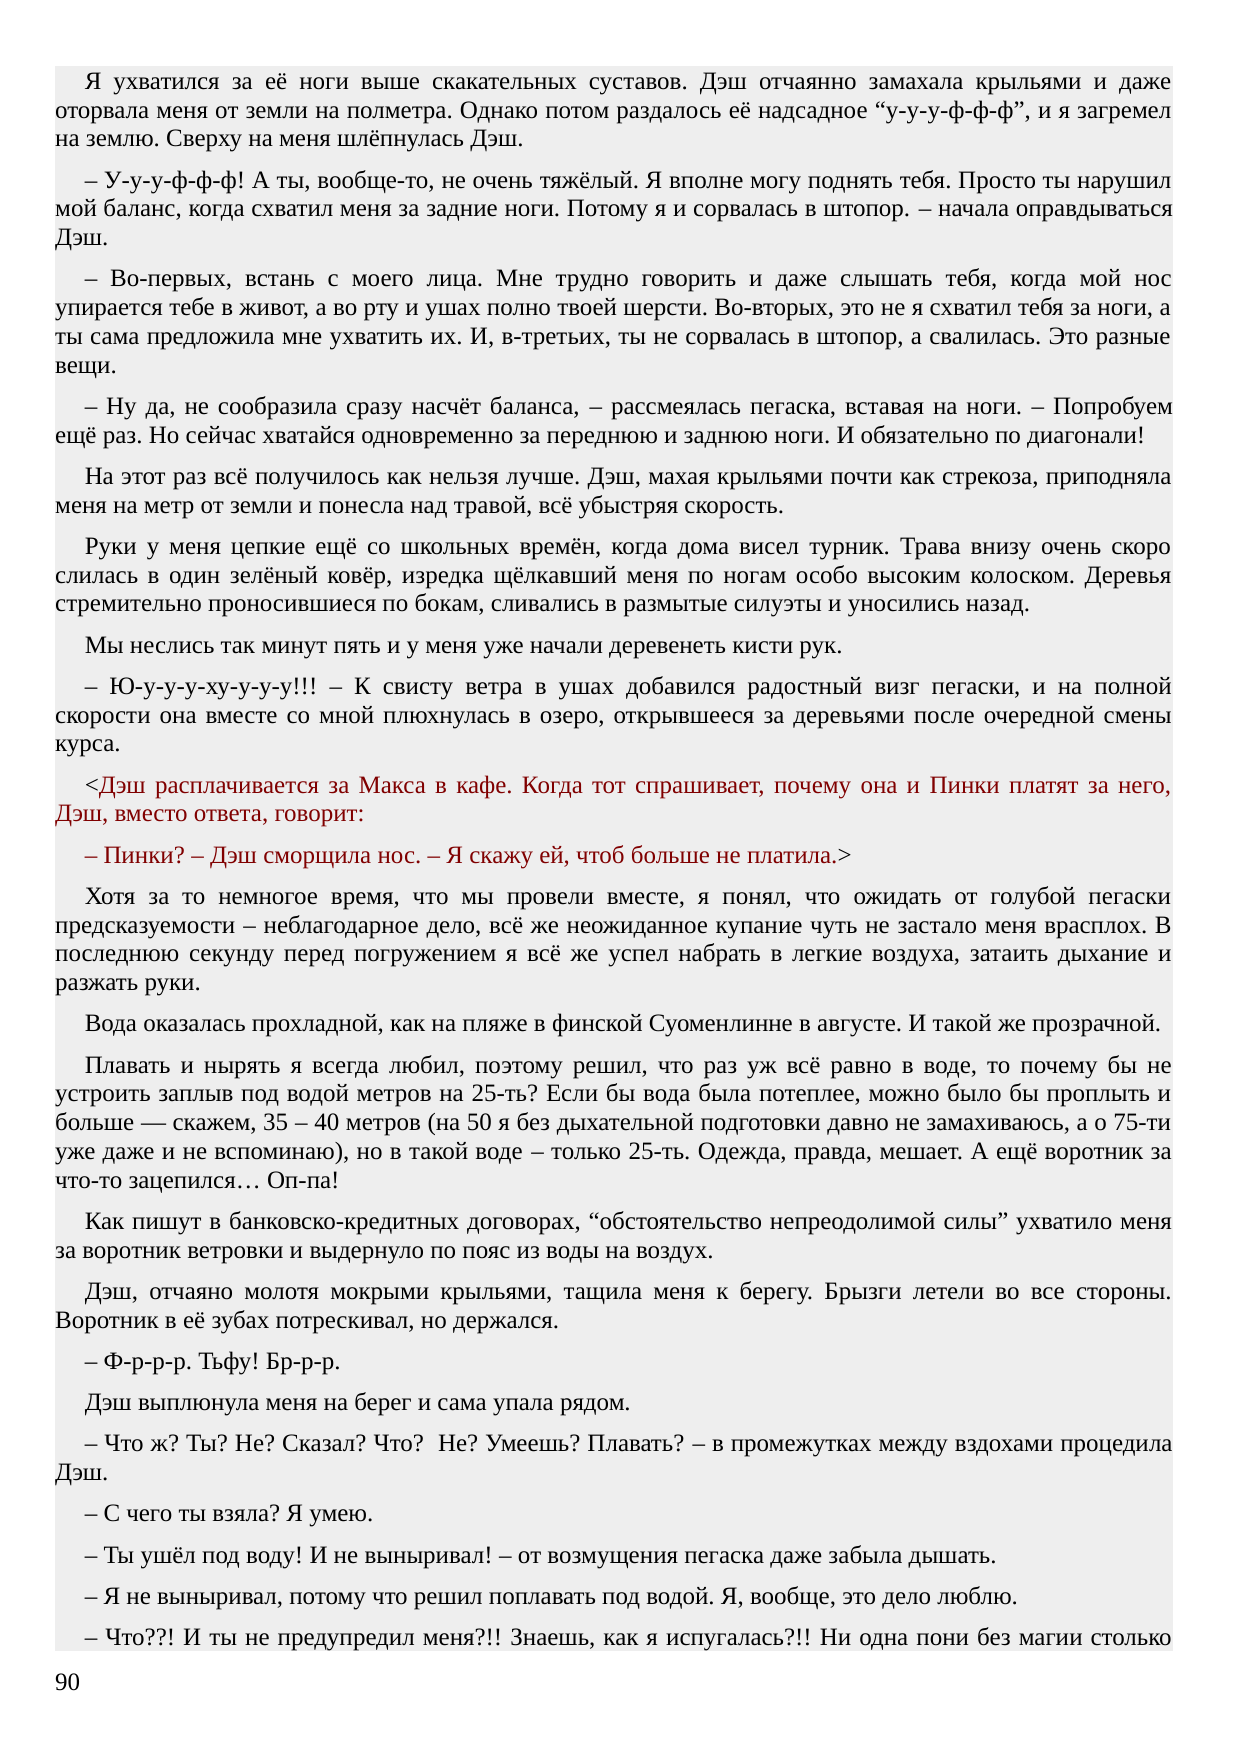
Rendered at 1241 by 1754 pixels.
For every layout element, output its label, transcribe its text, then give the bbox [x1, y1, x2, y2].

text На этот раз всё получилось как нельзя лучше. Дэш, махая крыльями почти как стрекоза, приподняла меня на метр от земли и понесла над травой, всё убыстряя скорость. [55, 461, 1173, 518]
text Хотя за то немногое время, что мы провели вместе, я понял, что ожидать от голубой пегаски предсказуемости – неблагодарное дело, всё же неожиданное купание чуть не застало меня врасплох. В последнюю секунду перед погружением я всё же успел набрать в легкие воздуха, затаить дыхание и разжать руки. [55, 881, 1173, 996]
text – У-у-у-ф-ф-ф! А ты, вообще-то, не очень тяжёлый. Я вполне могу поднять тебя. Просто ты нарушил мой баланс, когда схватил меня за задние ноги. Потому я и сорвалась в штопор. – начала оправдываться Дэш. [55, 165, 1173, 251]
text – Ю-у-у-у-ху-у-у-у!!! – К свисту ветра в ушах добавился радостный визг пегаски, и на полной скорости она вместе со мной плюхнулась в озеро, открывшееся за деревьями после очередной смены курса. [55, 671, 1173, 757]
text Я ухватился за её ноги выше скакательных суставов. Дэш отчаянно замахала крыльями и даже оторвала меня от земли на полметра. Однако потом раздалось её надсадное “у-у-у-ф-ф-ф”, и я загремел на землю. Сверху на меня шлёпнулась Дэш. [55, 66, 1173, 152]
text – Ф-р-р-р. Тьфу! Бр-р-р. [55, 1346, 1173, 1375]
text – Во-первых, встань с моего лица. Мне трудно говорить и даже слышать тебя, когда мой нос упирается тебе в живот, а во рту и ушах полно твоей шерсти. Во-вторых, это не я схватил тебя за ноги, а ты сама предложила мне ухватить их. И, в-третьих, ты не сорвалась в штопор, а свалилась. Это разные вещи. [55, 263, 1173, 378]
text Как пишут в банковско-кредитных договорах, “обстоятельство непреодолимой силы” ухватило меня за воротник ветровки и выдернуло по пояс из воды на воздух. [55, 1206, 1173, 1263]
text – Что ж? Ты? Не? Сказал? Что? Не? Умеешь? Плавать? – в промежутках между вздохами процедила Дэш. [55, 1428, 1173, 1486]
text – С чего ты взяла? Я умею. [55, 1498, 1173, 1527]
text Дэш выплюнула меня на берег и сама упала рядом. [55, 1387, 1173, 1416]
text – Что??! И ты не предупредил меня?!! Знаешь, как я испугалась?!! Ни одна пони без магии столько [55, 1622, 1173, 1651]
text – Я не выныривал, потому что решил поплавать под водой. Я, вообще, это дело люблю. [55, 1581, 1173, 1610]
text Дэш, отчаяно молотя мокрыми крыльями, тащила меня к берегу. Брызги летели во все стороны. Воротник в её зубах потрескивал, но держался. [55, 1276, 1173, 1333]
text Плавать и нырять я всегда любил, поэтому решил, что раз уж всё равно в воде, то почему бы не устроить заплыв под водой метров на 25-ть? Если бы вода была потеплее, можно было бы проплыть и больше — скажем, 35 – 40 метров (на 50 я без дыхательной подготовки давно не замахиваюсь, а о 75-ти уже даже и не вспоминаю), но в такой воде – только 25-ть. Одежда, правда, мешает. А ещё воротник за что-то зацепился… Оп-па! [55, 1050, 1173, 1193]
text – Ну да, не сообразила сразу насчёт баланса, – рассмеялась пегаска, вставая на ноги. – Попробуем ещё раз. Но сейчас хватайся одновременно за переднюю и заднюю ноги. И обязательно по диагонали! [55, 391, 1173, 448]
text – Ты ушёл под воду! И не выныривал! – от возмущения пегаска даже забыла дышать. [55, 1540, 1173, 1568]
text <Дэш расплачивается за Макса в кафе. Когда тот спрашивает, почему она и Пинки платят за него, Дэш, вместо ответа, говорит: [55, 770, 1173, 827]
text Мы неслись так минут пять и у меня уже начали деревенеть кисти рук. [55, 630, 1173, 658]
text – Пинки? – Дэш сморщила нос. – Я скажу ей, чтоб больше не платила.> [55, 840, 1173, 868]
text Руки у меня цепкие ещё со школьных времён, когда дома висел турник. Трава внизу очень скоро слилась в один зелёный ковёр, изредка щёлкавший меня по ногам особо высоким колоском. Деревья стремительно проносившиеся по бокам, сливались в размытые силуэты и уносились назад. [55, 531, 1173, 617]
text Вода оказалась прохладной, как на пляже в финской Суоменлинне в августе. И такой же прозрачной. [55, 1008, 1173, 1037]
